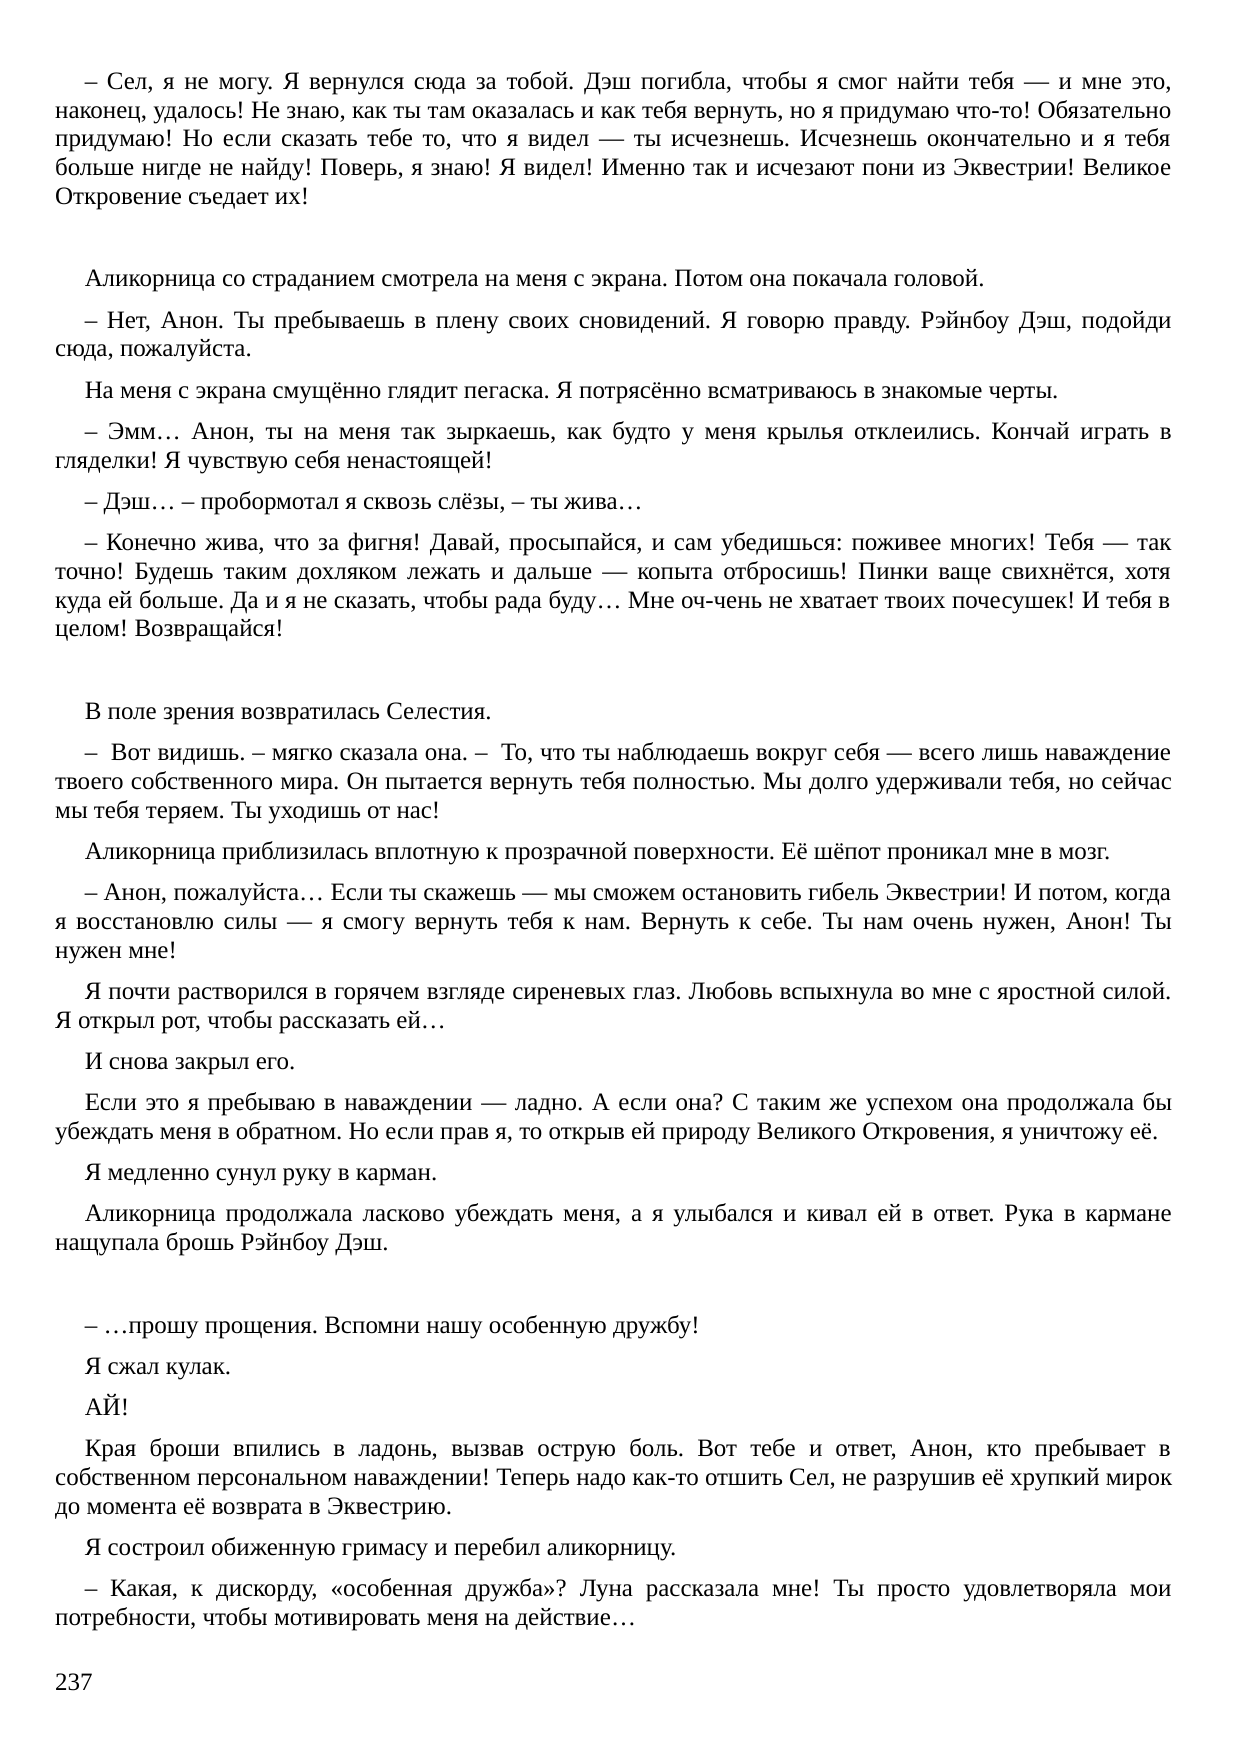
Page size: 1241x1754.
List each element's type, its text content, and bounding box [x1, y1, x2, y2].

text И снова закрыл его. [55, 1046, 1173, 1075]
text Края броши впились в ладонь, вызвав острую боль. Вот тебе и ответ, Анон, кто пребывает в собственном персональном наваждении! Теперь надо как-то отшить Сел, не разрушив её хрупкий мирок до момента её возврата в Эквестрию. [55, 1433, 1173, 1520]
text – Вот видишь. – мягко сказала она. – То, что ты наблюдаешь вокруг себя — всего лишь наваждение твоего собственного мира. Он пытается вернуть тебя полностью. Мы долго удерживали тебя, но сейчас мы тебя теряем. Ты уходишь от нас! [55, 737, 1173, 823]
text – Какая, к дискорду, «особенная дружба»? Луна рассказала мне! Ты просто удовлетворяла мои потребности, чтобы мотивировать меня на действие… [55, 1573, 1173, 1631]
text На меня с экрана смущённо глядит пегаска. Я потрясённо всматриваюсь в знакомые черты. [55, 375, 1173, 403]
text Я состроил обиженную гримасу и перебил аликорницу. [55, 1532, 1173, 1561]
text Я медленно сунул руку в карман. [55, 1157, 1173, 1186]
text – Эмм… Анон, ты на меня так зыркаешь, как будто у меня крылья отклеились. Кончай играть в гляделки! Я чувствую себя ненастоящей! [55, 416, 1173, 473]
text Аликорница приблизилась вплотную к прозрачной поверхности. Её шёпот проникал мне в мозг. [55, 836, 1173, 865]
text – Дэш… – пробормотал я сквозь слёзы, – ты жива… [55, 486, 1173, 515]
text Если это я пребываю в наваждении — ладно. А если она? С таким же успехом она продолжала бы убеждать меня в обратном. Но если прав я, то открыв ей природу Великого Откровения, я уничтожу её. [55, 1087, 1173, 1145]
text АЙ! [55, 1392, 1173, 1421]
text – Нет, Анон. Ты пребываешь в плену своих сновидений. Я говорю правду. Рэйнбоу Дэш, подойди сюда, пожалуйста. [55, 305, 1173, 362]
text – Конечно жива, что за фигня! Давай, просыпайся, и сам убедишься: поживее многих! Тебя — так точно! Будешь таким дохляком лежать и дальше — копыта отбросишь! Пинки ваще свихнётся, хотя куда ей больше. Да и я не сказать, чтобы рада буду… Мне оч-чень не хватает твоих почесушек! И тебя в целом! Возвращайся! [55, 527, 1173, 642]
text – …прошу прощения. Вспомни нашу особенную дружбу! [55, 1310, 1173, 1338]
text – Анон, пожалуйста… Если ты скажешь — мы сможем остановить гибель Эквестрии! И потом, когда я восстановлю силы — я смогу вернуть тебя к нам. Вернуть к себе. Ты нам очень нужен, Анон! Ты нужен мне! [55, 877, 1173, 963]
text – Сел, я не могу. Я вернулся сюда за тобой. Дэш погибла, чтобы я смог найти тебя — и мне это, наконец, удалось! Не знаю, как ты там оказалась и как тебя вернуть, но я придумаю что-то! Обязательно придумаю! Но если сказать тебе то, что я видел — ты исчезнешь. Исчезнешь окончательно и я тебя больше нигде не найду! Поверь, я знаю! Я видел! Именно так и исчезают пони из Эквестрии! Великое Откровение съедает их! [55, 66, 1173, 210]
text Аликорница продолжала ласково убеждать меня, а я улыбался и кивал ей в ответ. Рука в кармане нащупала брошь Рэйнбоу Дэш. [55, 1198, 1173, 1256]
text Я почти растворился в горячем взгляде сиреневых глаз. Любовь вспыхнула во мне с яростной силой. Я открыл рот, чтобы рассказать ей… [55, 976, 1173, 1033]
text Аликорница со страданием смотрела на меня с экрана. Потом она покачала головой. [55, 263, 1173, 292]
text В поле зрения возвратилась Селестия. [55, 696, 1173, 725]
text Я сжал кулак. [55, 1351, 1173, 1380]
